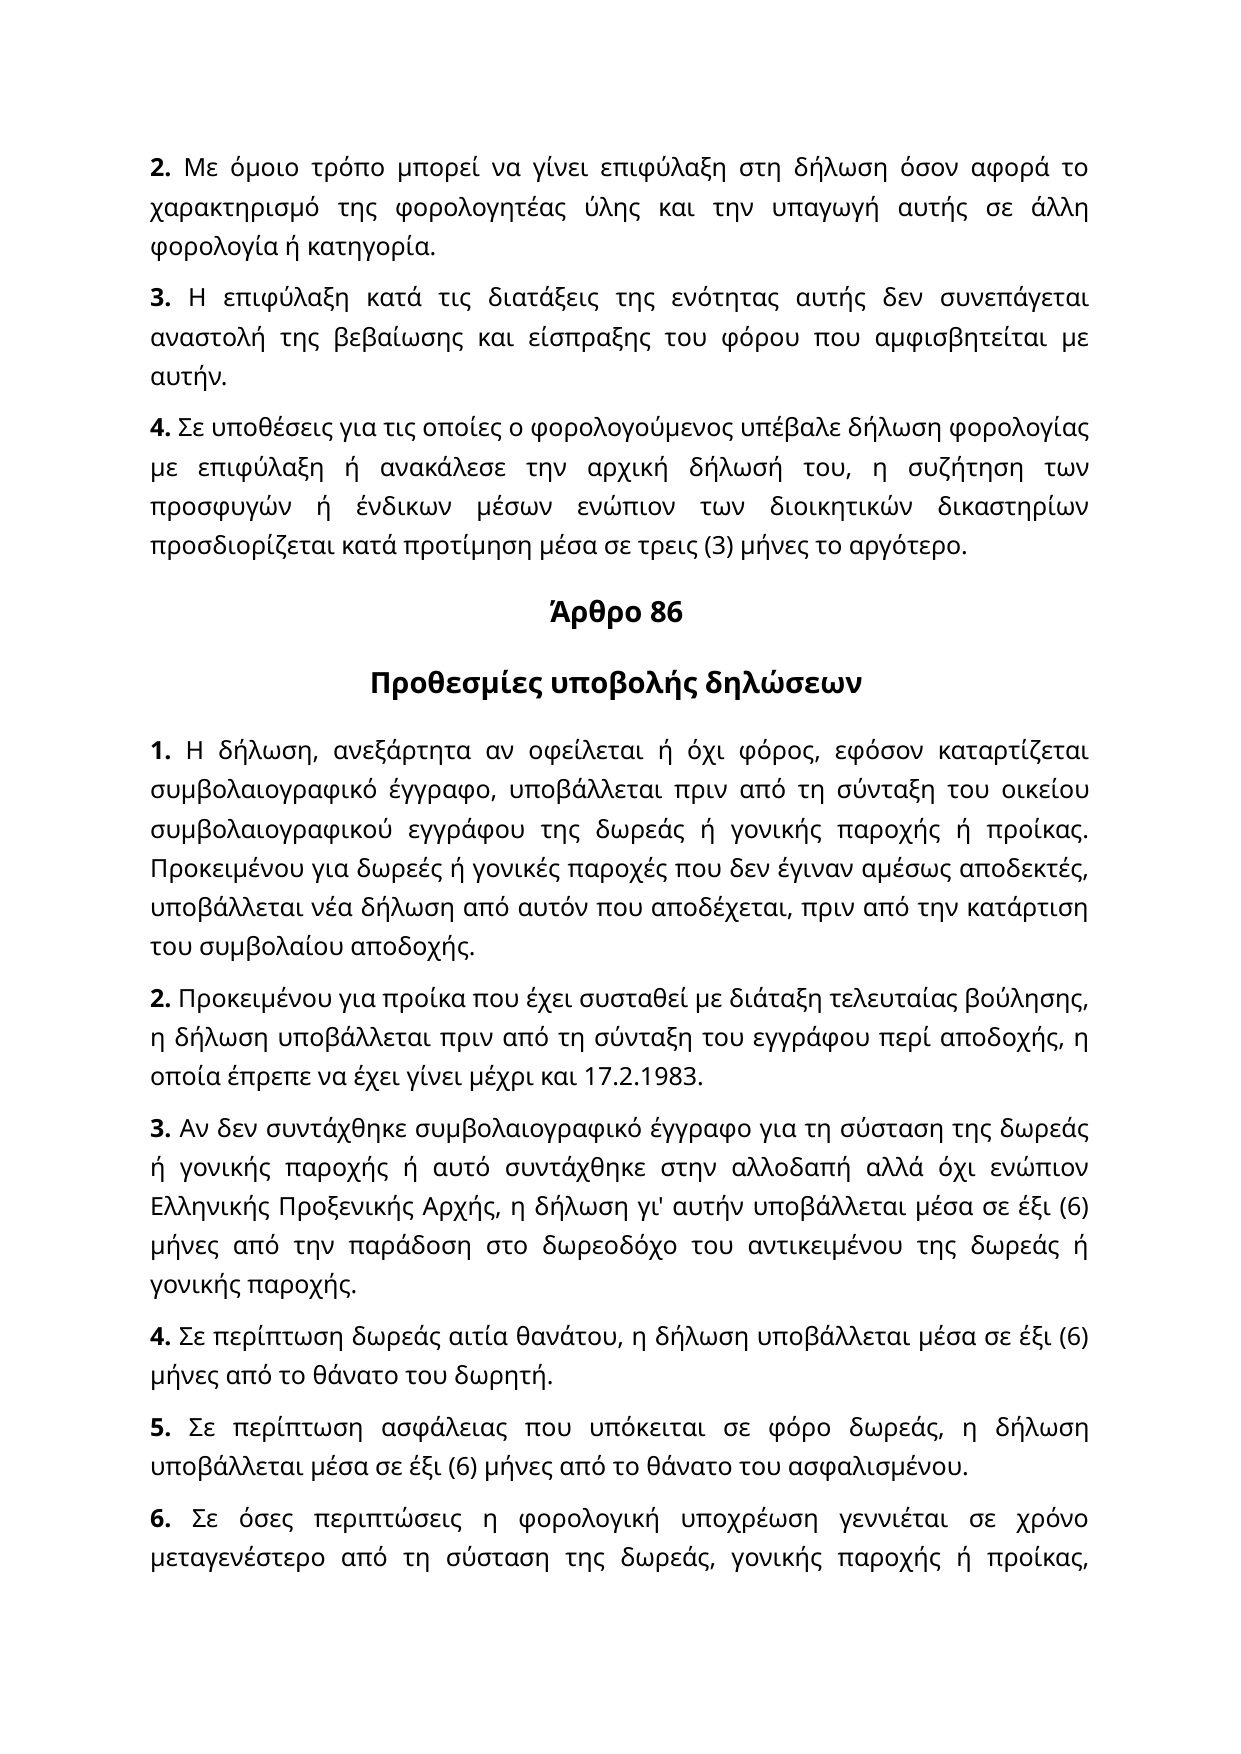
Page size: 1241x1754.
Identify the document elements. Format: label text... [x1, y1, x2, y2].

text 4. Σε περίπτωση δωρεάς αιτία θανάτου, η δήλωση υποβάλλεται μέσα σε έξι (6) μήνες από το θάνατο του δωρητή. [150, 1319, 1090, 1392]
subtitle Άρθρο 86 [150, 592, 1090, 631]
text 2. Με όμοιο τρόπο μπορεί να γίνει επιφύλαξη στη δήλωση όσον αφορά το χαρακτηρισμό της φορολογητέας ύλης και την υπαγωγή αυτής σε άλλη φορολογία ή κατηγορία. [150, 150, 1090, 262]
text 4. Σε υποθέσεις για τις οποίες ο φορολογούμενος υπέβαλε δήλωση φορολογίας με επιφύλαξη ή ανακάλεσε την αρχική δήλωσή του, η συζήτηση των προσφυγών ή ένδικων μέσων ενώπιον των διοικητικών δικαστηρίων προσδιορίζεται κατά προτίμηση μέσα σε τρεις (3) μήνες το αργότερο. [150, 410, 1090, 562]
text 6. Σε όσες περιπτώσεις η φορολογική υποχρέωση γεννιέται σε χρόνο μεταγενέστερο από τη σύσταση της δωρεάς, γονικής παροχής ή προίκας, [150, 1500, 1090, 1574]
text 5. Σε περίπτωση ασφάλειας που υπόκειται σε φόρο δωρεάς, η δήλωση υποβάλλεται μέσα σε έξι (6) μήνες από το θάνατο του ασφαλισμένου. [150, 1409, 1090, 1483]
subtitle Προθεσμίες υποβολής δηλώσεων [150, 662, 1090, 702]
text 3. Η επιφύλαξη κατά τις διατάξεις της ενότητας αυτής δεν συνεπάγεται αναστολή της βεβαίωσης και είσπραξης του φόρου που αμφισβητείται με αυτήν. [150, 280, 1090, 392]
text 2. Προκειμένου για προίκα που έχει συσταθεί με διάταξη τελευταίας βούλησης, η δήλωση υποβάλλεται πριν από τη σύνταξη του εγγράφου περί αποδοχής, η οποία έπρεπε να έχει γίνει μέχρι και 17.2.1983. [150, 980, 1090, 1093]
text 3. Αν δεν συντάχθηκε συμβολαιογραφικό έγγραφο για τη σύσταση της δωρεάς ή γονικής παροχής ή αυτό συντάχθηκε στην αλλοδαπή αλλά όχι ενώπιον Ελληνικής Προξενικής Αρχής, η δήλωση γι' αυτήν υποβάλλεται μέσα σε έξι (6) μήνες από την παράδοση στο δωρεοδόχο του αντικειμένου της δωρεάς ή γονικής παροχής. [150, 1110, 1090, 1301]
text 1. Η δήλωση, ανεξάρτητα αν οφείλεται ή όχι φόρος, εφόσον καταρτίζεται συμβολαιογραφικό έγγραφο, υποβάλλεται πριν από τη σύνταξη του οικείου συμβολαιογραφικού εγγράφου της δωρεάς ή γονικής παροχής ή προίκας. Προκειμένου για δωρεές ή γονικές παροχές που δεν έγιναν αμέσως αποδεκτές, υποβάλλεται νέα δήλωση από αυτόν που αποδέχεται, πριν από την κατάρτιση του συμβολαίου αποδοχής. [150, 733, 1090, 963]
